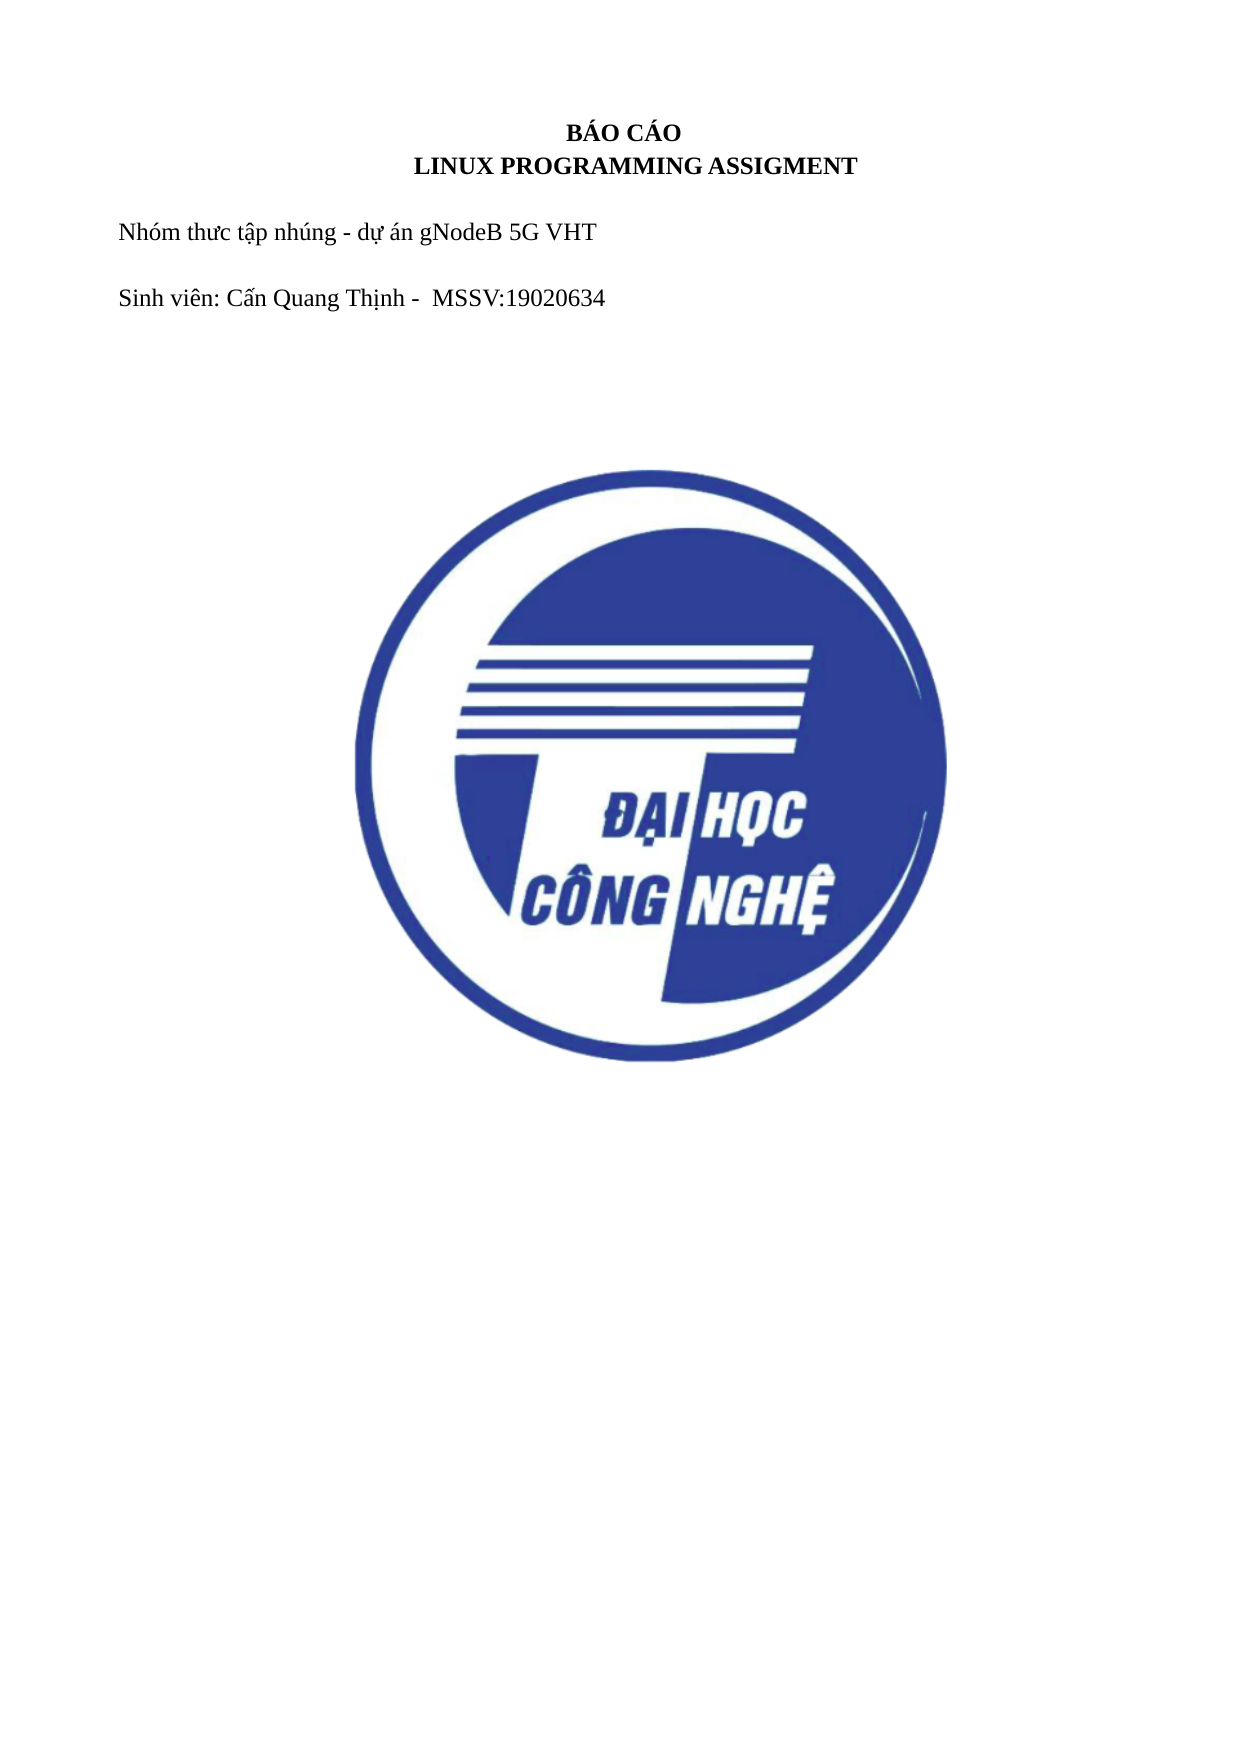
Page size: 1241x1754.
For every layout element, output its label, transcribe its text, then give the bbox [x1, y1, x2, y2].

text BÁO CÁO [418, 118, 1122, 147]
text LINUX PROGRAMMING ASSIGMENT [118, 151, 1122, 180]
text Sinh viên: Cấn Quang Thịnh - MSSV:19020634 [118, 283, 1122, 312]
text Nhóm thưc tập nhúng - dự án gNodeB 5G VHT [118, 217, 1122, 246]
picture [61, 363, 1240, 1288]
